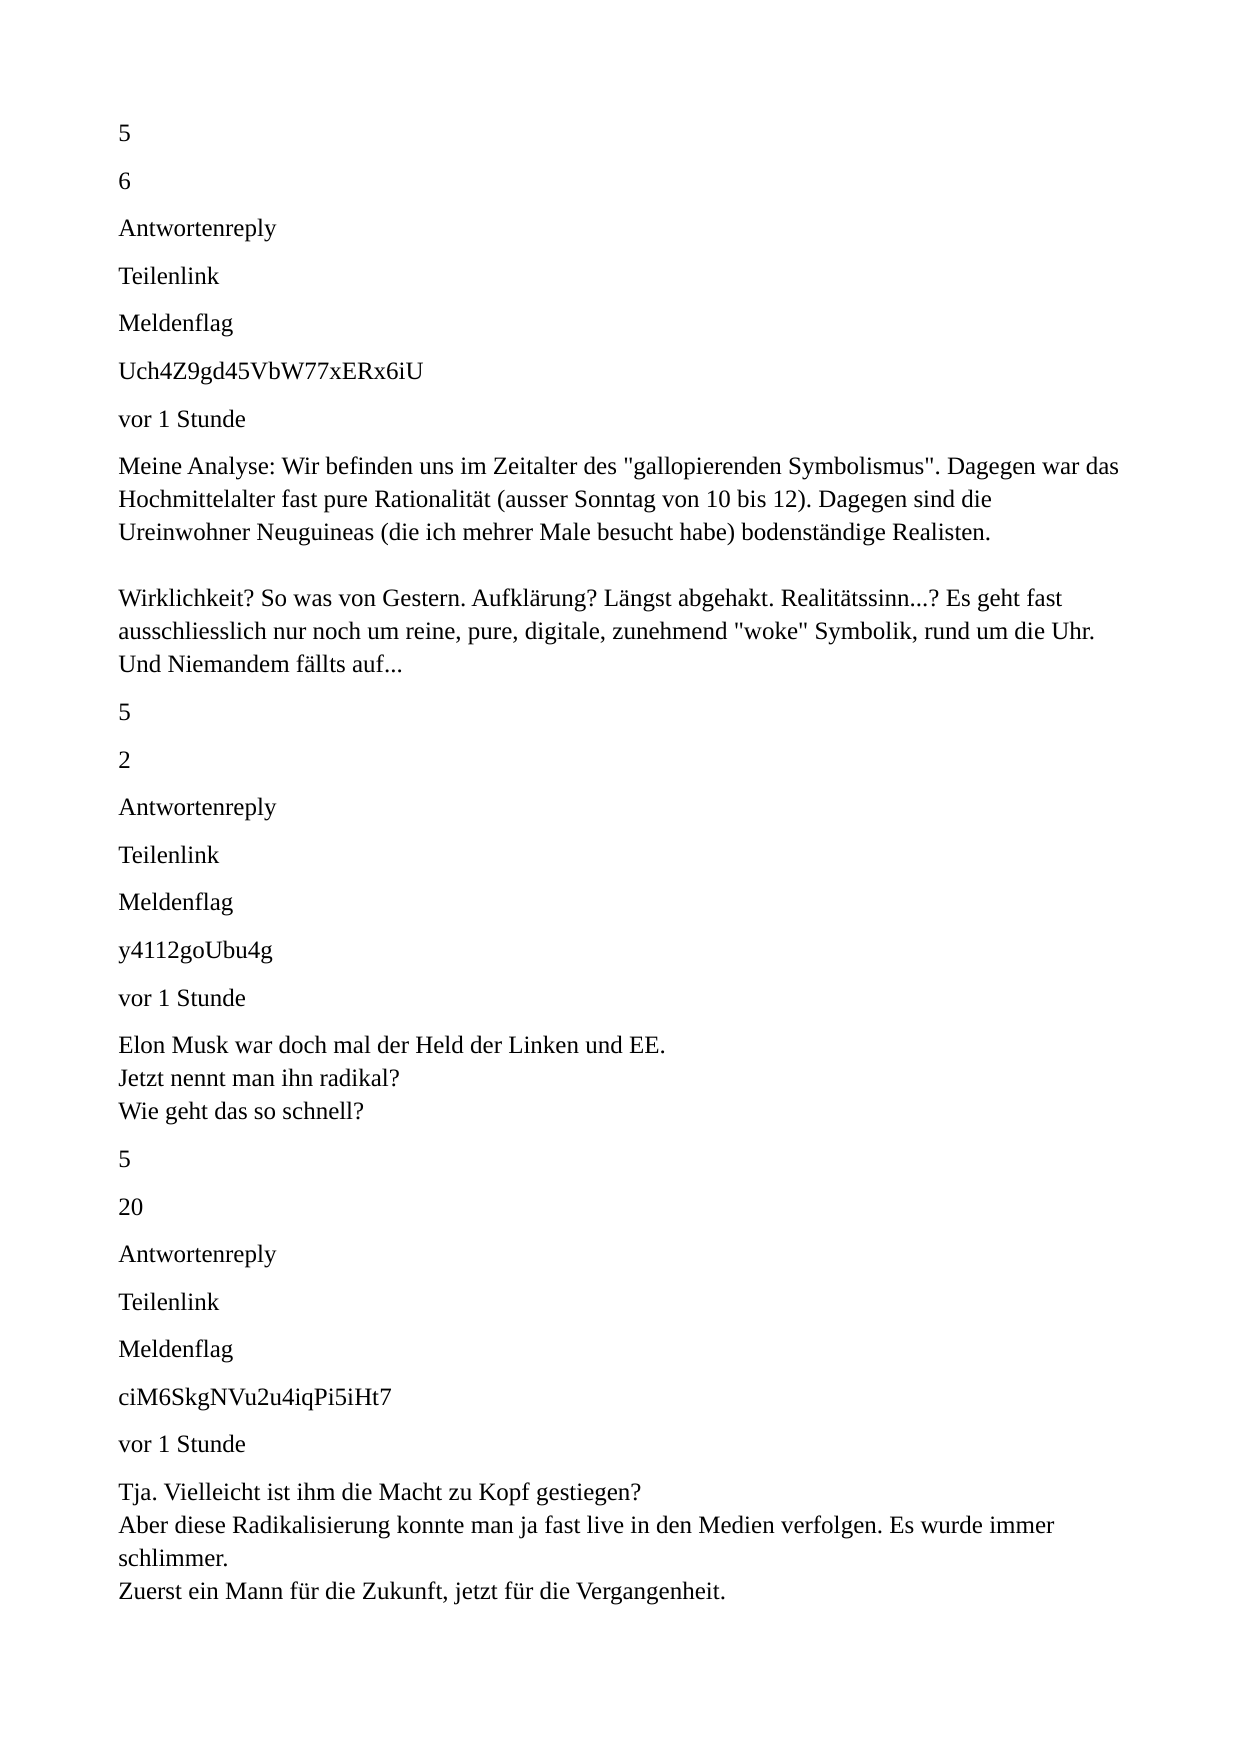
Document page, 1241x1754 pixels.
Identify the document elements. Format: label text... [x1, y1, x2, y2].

text 5 [118, 118, 1122, 147]
text Teilenlink [118, 1287, 1122, 1316]
text Teilenlink [118, 261, 1122, 290]
text 20 [118, 1192, 1122, 1220]
text Meldenflag [118, 887, 1122, 916]
text Antwortenreply [118, 213, 1122, 242]
text Meine Analyse: Wir befinden uns im Zeitalter des "gallopierenden Symbolismus". Dagegen war das Hochmittelalter fast pure Rationalität (ausser Sonntag von 10 bis 12). Dagegen sind die Ureinwohner Neuguineas (die ich mehrer Male besucht habe) bodenständige Realisten. Wirklichkeit? So was von Gestern. Aufklärung? Längst abgehakt. Realitätssinn...? Es geht fast ausschliesslich nur noch um reine, pure, digitale, zunehmend "woke" Symbolik, rund um die Uhr. Und Niemandem fällts auf... [118, 451, 1122, 678]
text 5 [118, 1144, 1122, 1173]
text Meldenflag [118, 308, 1122, 337]
text Antwortenreply [118, 792, 1122, 821]
text Antwortenreply [118, 1239, 1122, 1268]
text vor 1 Stunde [118, 1429, 1122, 1458]
text 6 [118, 166, 1122, 194]
text 2 [118, 745, 1122, 773]
text Elon Musk war doch mal der Held der Linken und EE. Jetzt nennt man ihn radikal? Wie geht das so schnell? [118, 1030, 1122, 1125]
text ciM6SkgNVu2u4iqPi5iHt7 [118, 1382, 1122, 1411]
text vor 1 Stunde [118, 983, 1122, 1011]
text Tja. Vielleicht ist ihm die Macht zu Kopf gestiegen? Aber diese Radikalisierung konnte man ja fast live in den Medien verfolgen. Es wurde immer schlimmer. Zuerst ein Mann für die Zukunft, jetzt für die Vergangenheit. [118, 1477, 1122, 1605]
text 5 [118, 697, 1122, 726]
text Uch4Z9gd45VbW77xERx6iU [118, 356, 1122, 385]
text vor 1 Stunde [118, 404, 1122, 432]
text Meldenflag [118, 1334, 1122, 1363]
text Teilenlink [118, 840, 1122, 869]
text y4112goUbu4g [118, 935, 1122, 964]
